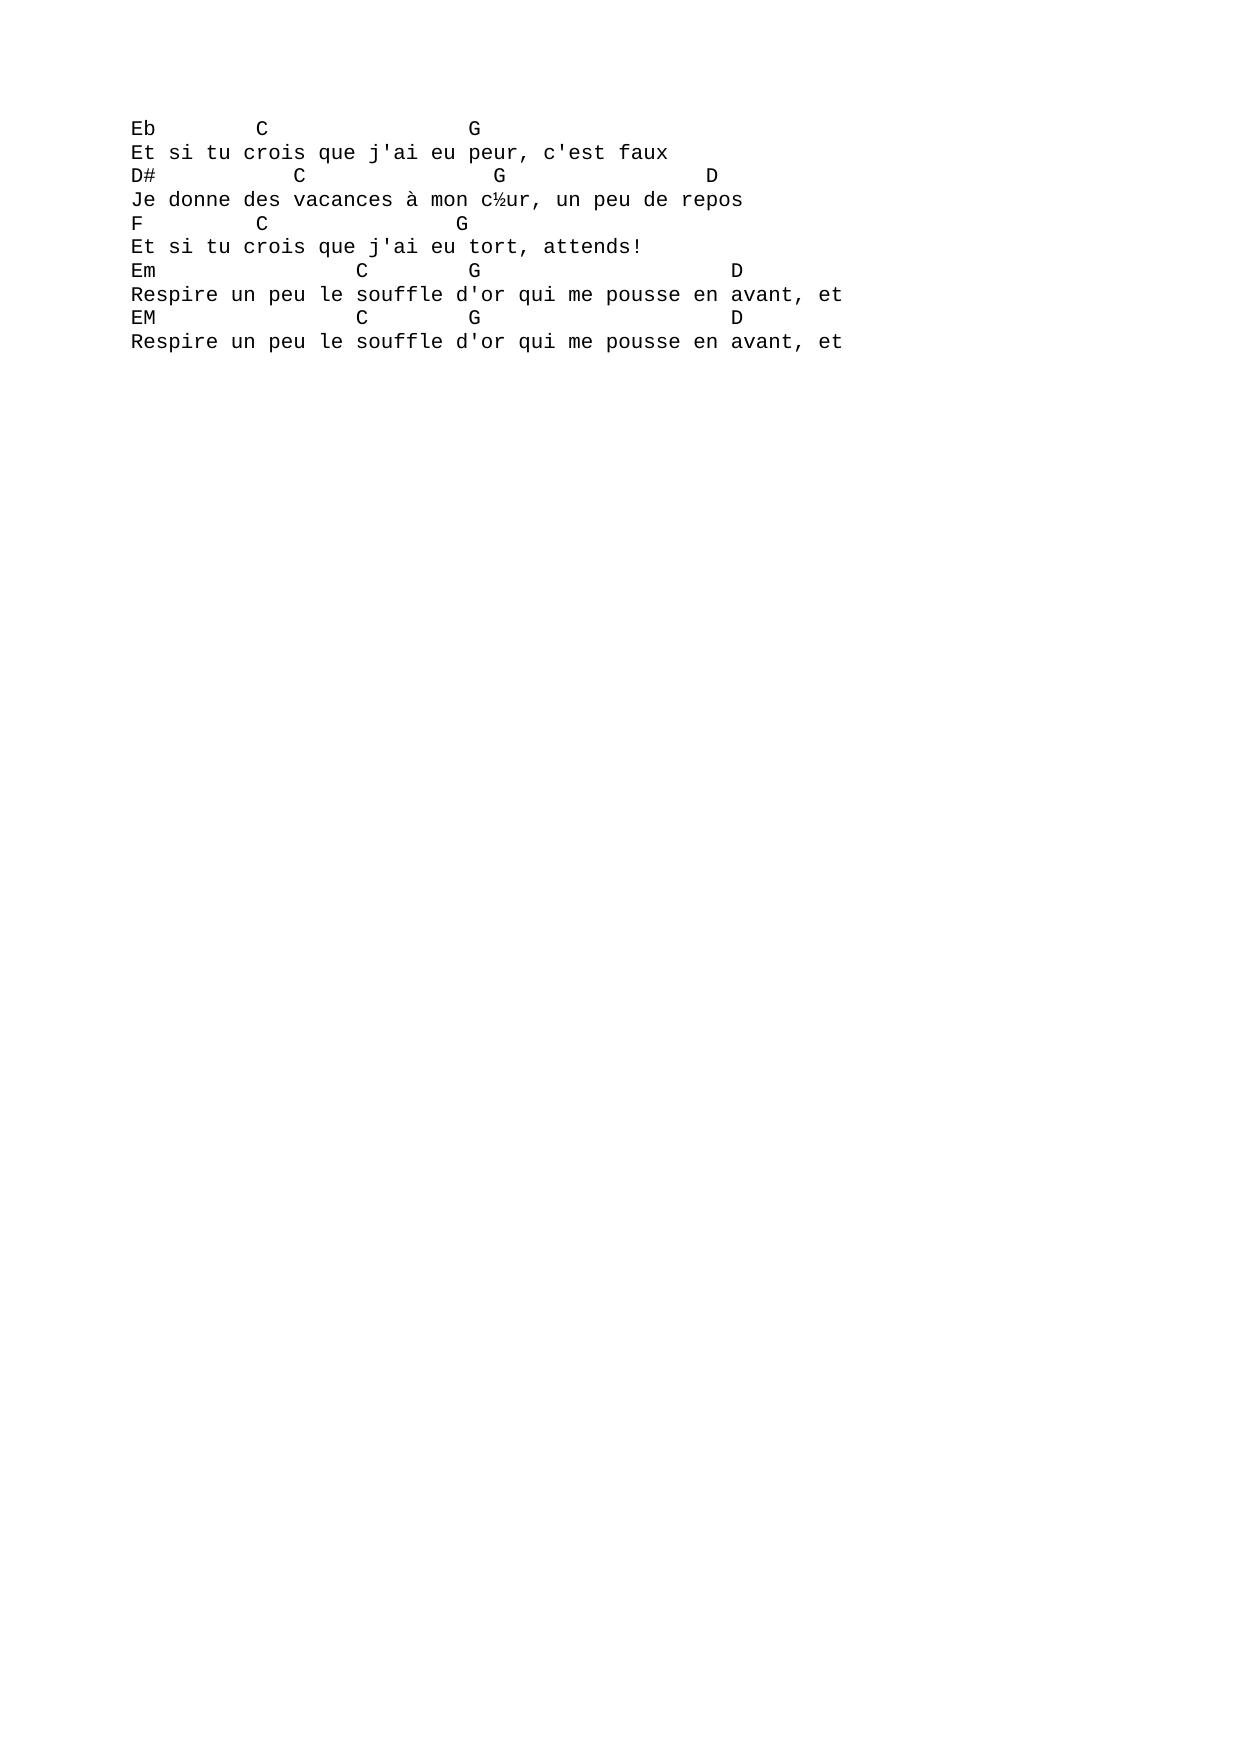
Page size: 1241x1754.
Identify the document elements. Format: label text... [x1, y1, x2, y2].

text EM C G D [118, 307, 1122, 331]
text Et si tu crois que j'ai eu tort, attends! [118, 236, 1122, 260]
text Respire un peu le souffle d'or qui me pousse en avant, et [118, 284, 1122, 307]
text Eb C G [118, 118, 1122, 142]
text Je donne des vacances à mon c½ur, un peu de repos [118, 189, 1122, 213]
text Em C G D [118, 260, 1122, 284]
text Respire un peu le souffle d'or qui me pousse en avant, et [118, 331, 1122, 354]
text D# C G D [118, 165, 1122, 189]
text F C G [118, 213, 1122, 236]
text Et si tu crois que j'ai eu peur, c'est faux [118, 142, 1122, 165]
